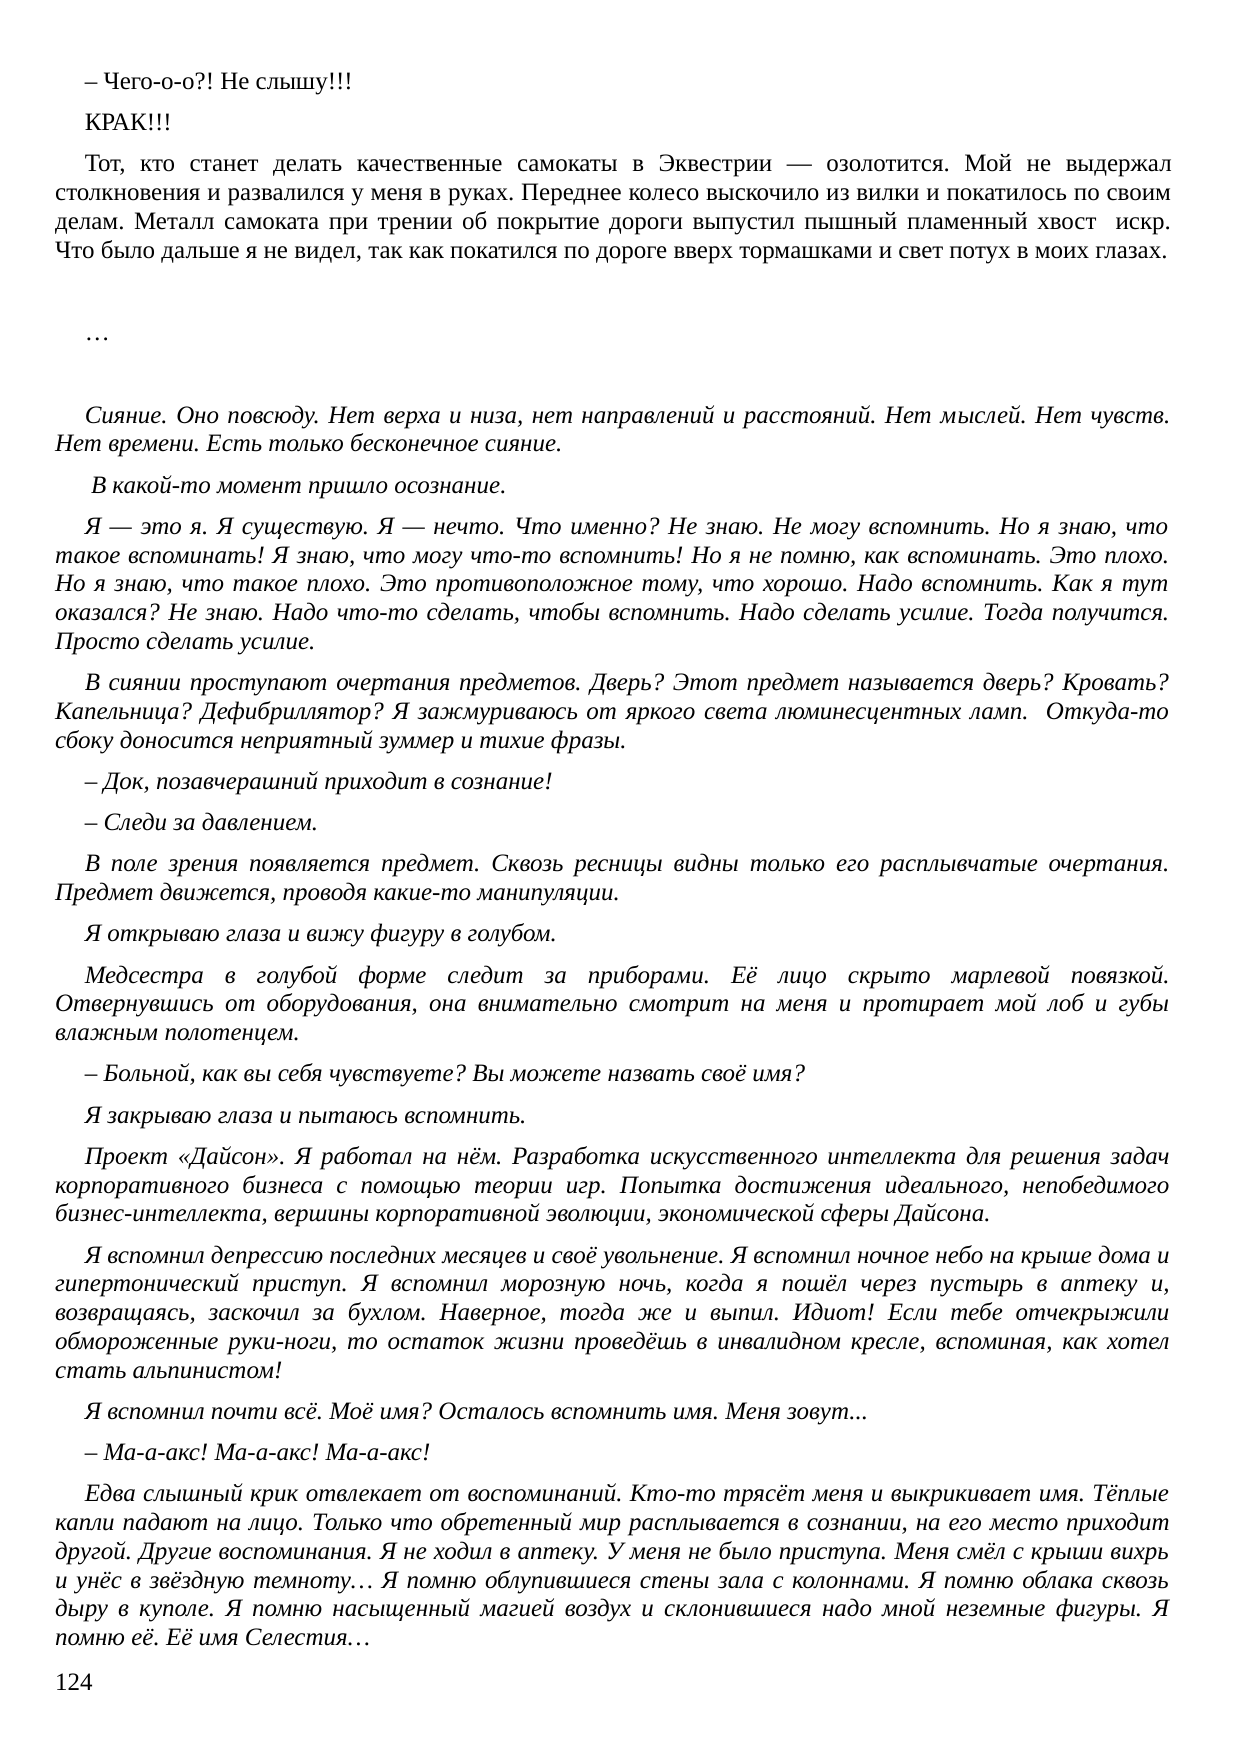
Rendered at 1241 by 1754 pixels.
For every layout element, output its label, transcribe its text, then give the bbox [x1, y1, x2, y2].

text Проект «Дайсон». Я работал на нём. Разработка искусственного интеллекта для решения задач корпоративного бизнеса с помощью теории игр. Попытка достижения идеального, непобедимого бизнес-интеллекта, вершины корпоративной эволюции, экономической сферы Дайсона. [55, 1141, 1173, 1227]
text – Следи за давлением. [55, 807, 1173, 836]
text – Больной, как вы себя чувствуете? Вы можете назвать своё имя? [55, 1058, 1173, 1087]
text Я закрываю глаза и пытаюсь вспомнить. [55, 1100, 1173, 1128]
text Я вспомнил депрессию последних месяцев и своё увольнение. Я вспомнил ночное небо на крыше дома и гипертонический приступ. Я вспомнил морозную ночь, когда я пошёл через пустырь в аптеку и, возвращаясь, заскочил за бухлом. Наверное, тогда же и выпил. Идиот! Если тебе отчекрыжили обмороженные руки-ноги, то остаток жизни проведёшь в инвалидном кресле, вспоминая, как хотел стать альпинистом! [55, 1240, 1173, 1383]
text – Док, позавчерашний приходит в сознание! [55, 766, 1173, 795]
text В какой-то момент пришло осознание. [55, 470, 1173, 498]
text КРАК!!! [55, 107, 1173, 136]
text В сиянии проступают очертания предметов. Дверь? Этот предмет называется дверь? Кровать? Капельница? Дефибриллятор? Я зажмуриваюсь от яркого света люминесцентных ламп. Откуда-то сбоку доносится неприятный зуммер и тихие фразы. [55, 667, 1173, 753]
text … [55, 317, 1173, 346]
text Я — это я. Я существую. Я — нечто. Что именно? Не знаю. Не могу вспомнить. Но я знаю, что такое вспоминать! Я знаю, что могу что-то вспомнить! Но я не помню, как вспоминать. Это плохо. Но я знаю, что такое плохо. Это противоположное тому, что хорошо. Надо вспомнить. Как я тут оказался? Не знаю. Надо что-то сделать, чтобы вспомнить. Надо сделать усилие. Тогда получится. Просто сделать усилие. [55, 511, 1173, 655]
text – Чего-о-о?! Не слышу!!! [55, 66, 1173, 95]
text Я вспомнил почти всё. Моё имя? Осталось вспомнить имя. Меня зовут... [55, 1396, 1173, 1425]
text Тот, кто станет делать качественные самокаты в Эквестрии — озолотится. Мой не выдержал столкновения и развалился у меня в руках. Переднее колесо выскочило из вилки и покатилось по своим делам. Металл самоката при трении об покрытие дороги выпустил пышный пламенный хвост искр. Что было дальше я не видел, так как покатился по дороге вверх тормашками и свет потух в моих глазах. [55, 148, 1173, 263]
text – Ма-а-акс! Ма-а-акс! Ма-а-акс! [55, 1437, 1173, 1466]
text В поле зрения появляется предмет. Сквозь ресницы видны только его расплывчатые очертания. Предмет движется, проводя какие-то манипуляции. [55, 848, 1173, 906]
text Едва слышный крик отвлекает от воспоминаний. Кто-то трясёт меня и выкрикивает имя. Тёплые капли падают на лицо. Только что обретенный мир расплывается в сознании, на его место приходит другой. Другие воспоминания. Я не ходил в аптеку. У меня не было приступа. Меня смёл с крыши вихрь и унёс в звёздную темноту… Я помню облупившиеся стены зала с колоннами. Я помню облака сквозь дыру в куполе. Я помню насыщенный магией воздух и склонившиеся надо мной неземные фигуры. Я помню её. Её имя Селестия… [55, 1478, 1173, 1651]
text Медсестра в голубой форме следит за приборами. Её лицо скрыто марлевой повязкой. Отвернувшись от оборудования, она внимательно смотрит на меня и протирает мой лоб и губы влажным полотенцем. [55, 960, 1173, 1046]
text Я открываю глаза и вижу фигуру в голубом. [55, 918, 1173, 947]
text Сияние. Оно повсюду. Нет верха и низа, нет направлений и расстояний. Нет мыслей. Нет чувств. Нет времени. Есть только бесконечное сияние. [55, 400, 1173, 457]
